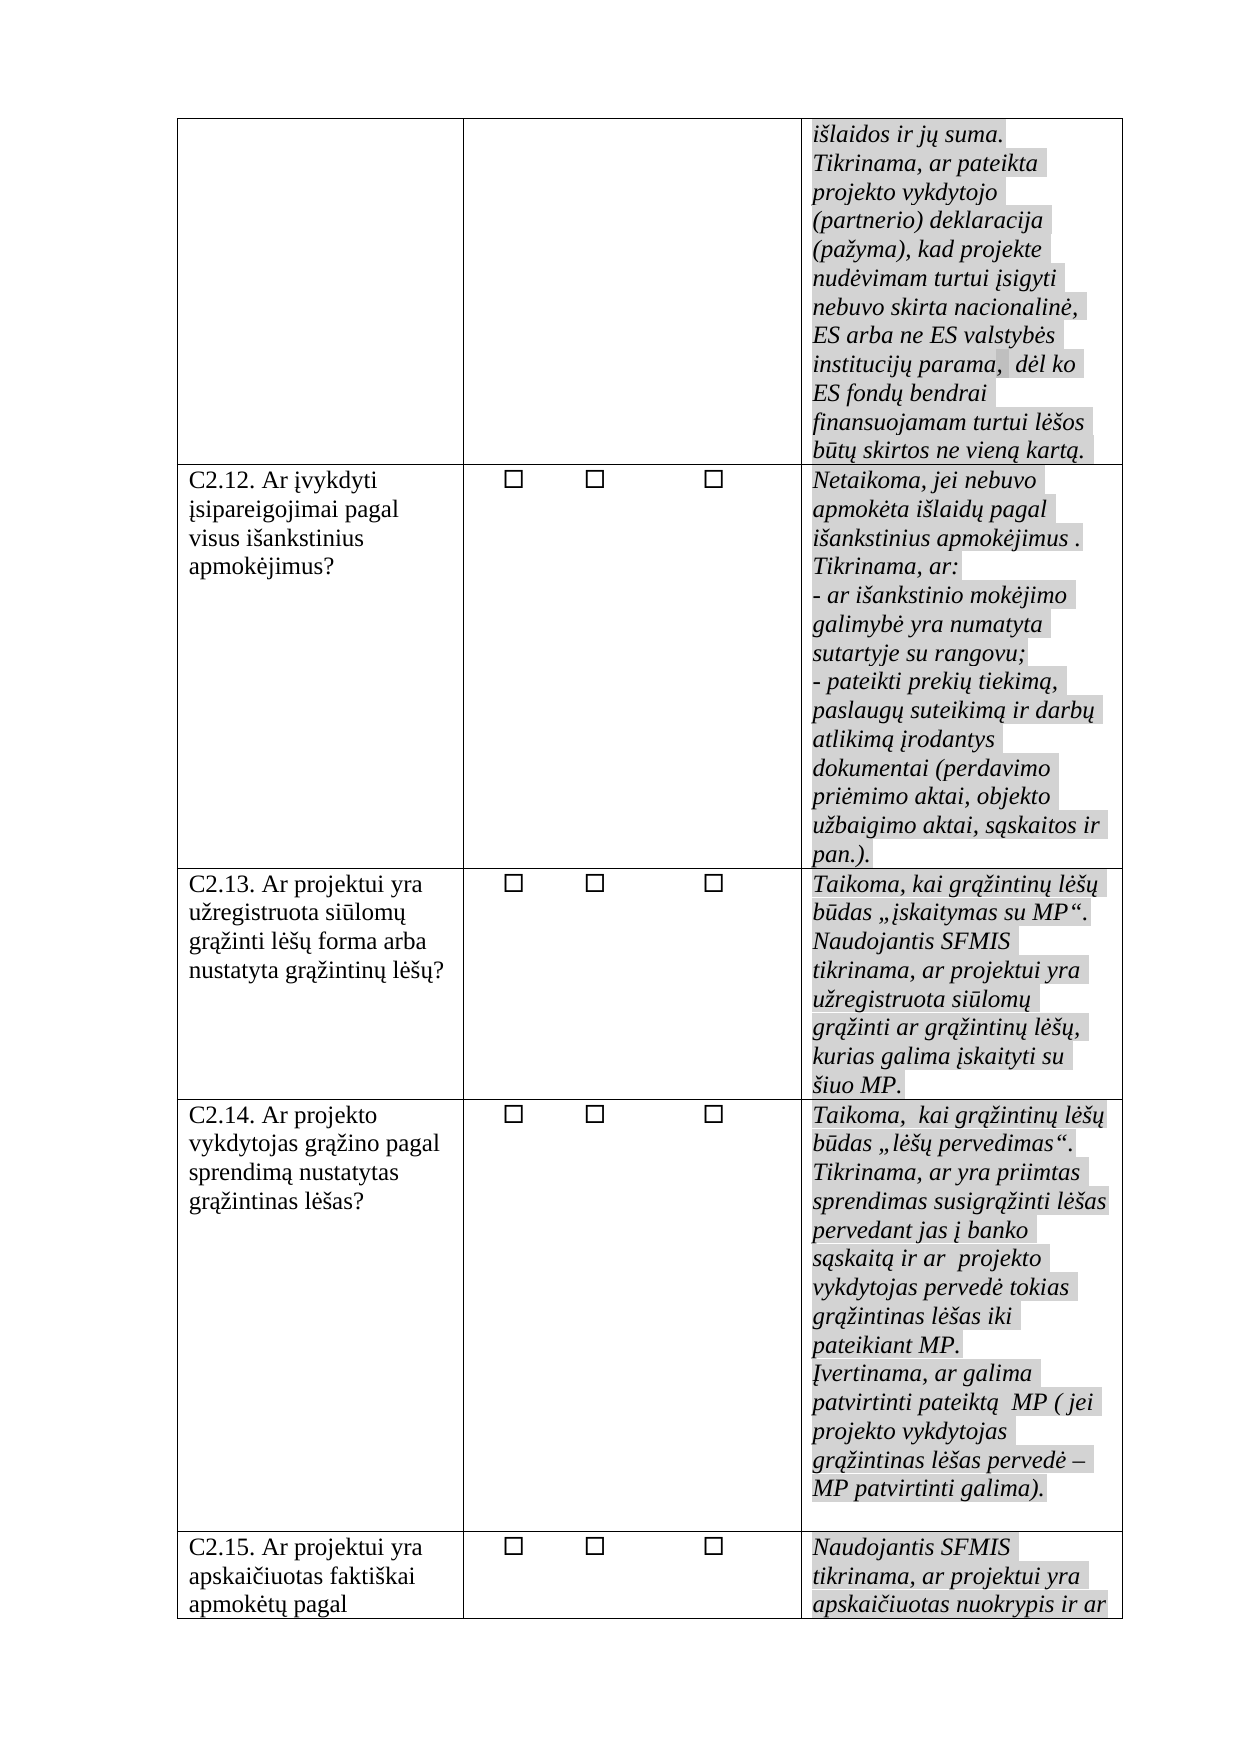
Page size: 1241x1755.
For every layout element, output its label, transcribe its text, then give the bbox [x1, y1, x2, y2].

table_cell C2.15. Ar projektui yra apskaičiuotas faktiškai apmokėtų pagal [178, 1532, 463, 1618]
table_cell [] [564, 465, 626, 868]
table_cell [] [626, 465, 801, 868]
table_cell Netaikoma, jei nebuvo apmokėta išlaidų pagal išankstinius apmokėjimus . Tikrinama, ar: - ar išankstinio mokėjimo galimybė yra numatyta sutartyje su rangovu; - pateikti prekių tiekimą, paslaugų suteikimą ir darbų atlikimą įrodantys dokumentai (perdavimo priėmimo aktai, objekto užbaigimo aktai, sąskaitos ir pan.). [802, 465, 1122, 868]
table_cell [] [626, 1532, 801, 1618]
table_cell [] [464, 119, 563, 464]
table_cell [] [464, 465, 563, 868]
table_cell [] [564, 869, 626, 1099]
table_cell [] [464, 869, 563, 1099]
table_cell [] [564, 1532, 626, 1618]
table_cell C2.13. Ar projektui yra užregistruota siūlomų grąžinti lėšų forma arba nustatyta grąžintinų lėšų? [178, 869, 463, 1099]
table_cell Naudojantis SFMIS tikrinama, ar projektui yra apskaičiuotas nuokrypis ir ar [802, 1532, 1122, 1618]
table_cell [] [464, 1532, 563, 1618]
table_cell [] [564, 119, 626, 464]
table_cell [] [626, 119, 801, 464]
table_cell Taikoma, kai grąžintinų lėšų būdas „įskaitymas su MP“. Naudojantis SFMIS tikrinama, ar projektui yra užregistruota siūlomų grąžinti ar grąžintinų lėšų, kurias galima įskaityti su šiuo MP. [802, 869, 1122, 1099]
table_cell išlaidos ir jų suma. Tikrinama, ar pateikta projekto vykdytojo (partnerio) deklaracija (pažyma), kad projekte nudėvimam turtui įsigyti nebuvo skirta nacionalinė, ES arba ne ES valstybės institucijų parama, dėl ko ES fondų bendrai finansuojamam turtui lėšos būtų skirtos ne vieną kartą. [802, 119, 1122, 464]
table_cell [] [626, 869, 801, 1099]
table_cell [] [464, 1100, 563, 1531]
table_cell [178, 119, 463, 464]
table_cell Taikoma, kai grąžintinų lėšų būdas „lėšų pervedimas“. Tikrinama, ar yra priimtas sprendimas susigrąžinti lėšas pervedant jas į banko sąskaitą ir ar projekto vykdytojas pervedė tokias grąžintinas lėšas iki pateikiant MP. Įvertinama, ar galima patvirtinti pateiktą MP ( jei projekto vykdytojas grąžintinas lėšas pervedė – MP patvirtinti galima). [802, 1100, 1122, 1531]
table_cell C2.12. Ar įvykdyti įsipareigojimai pagal visus išankstinius apmokėjimus? [178, 465, 463, 868]
table_cell C2.14. Ar projekto vykdytojas grąžino pagal sprendimą nustatytas grąžintinas lėšas? [178, 1100, 463, 1531]
table_cell [] [564, 1100, 626, 1531]
table_cell [] [626, 1100, 801, 1531]
